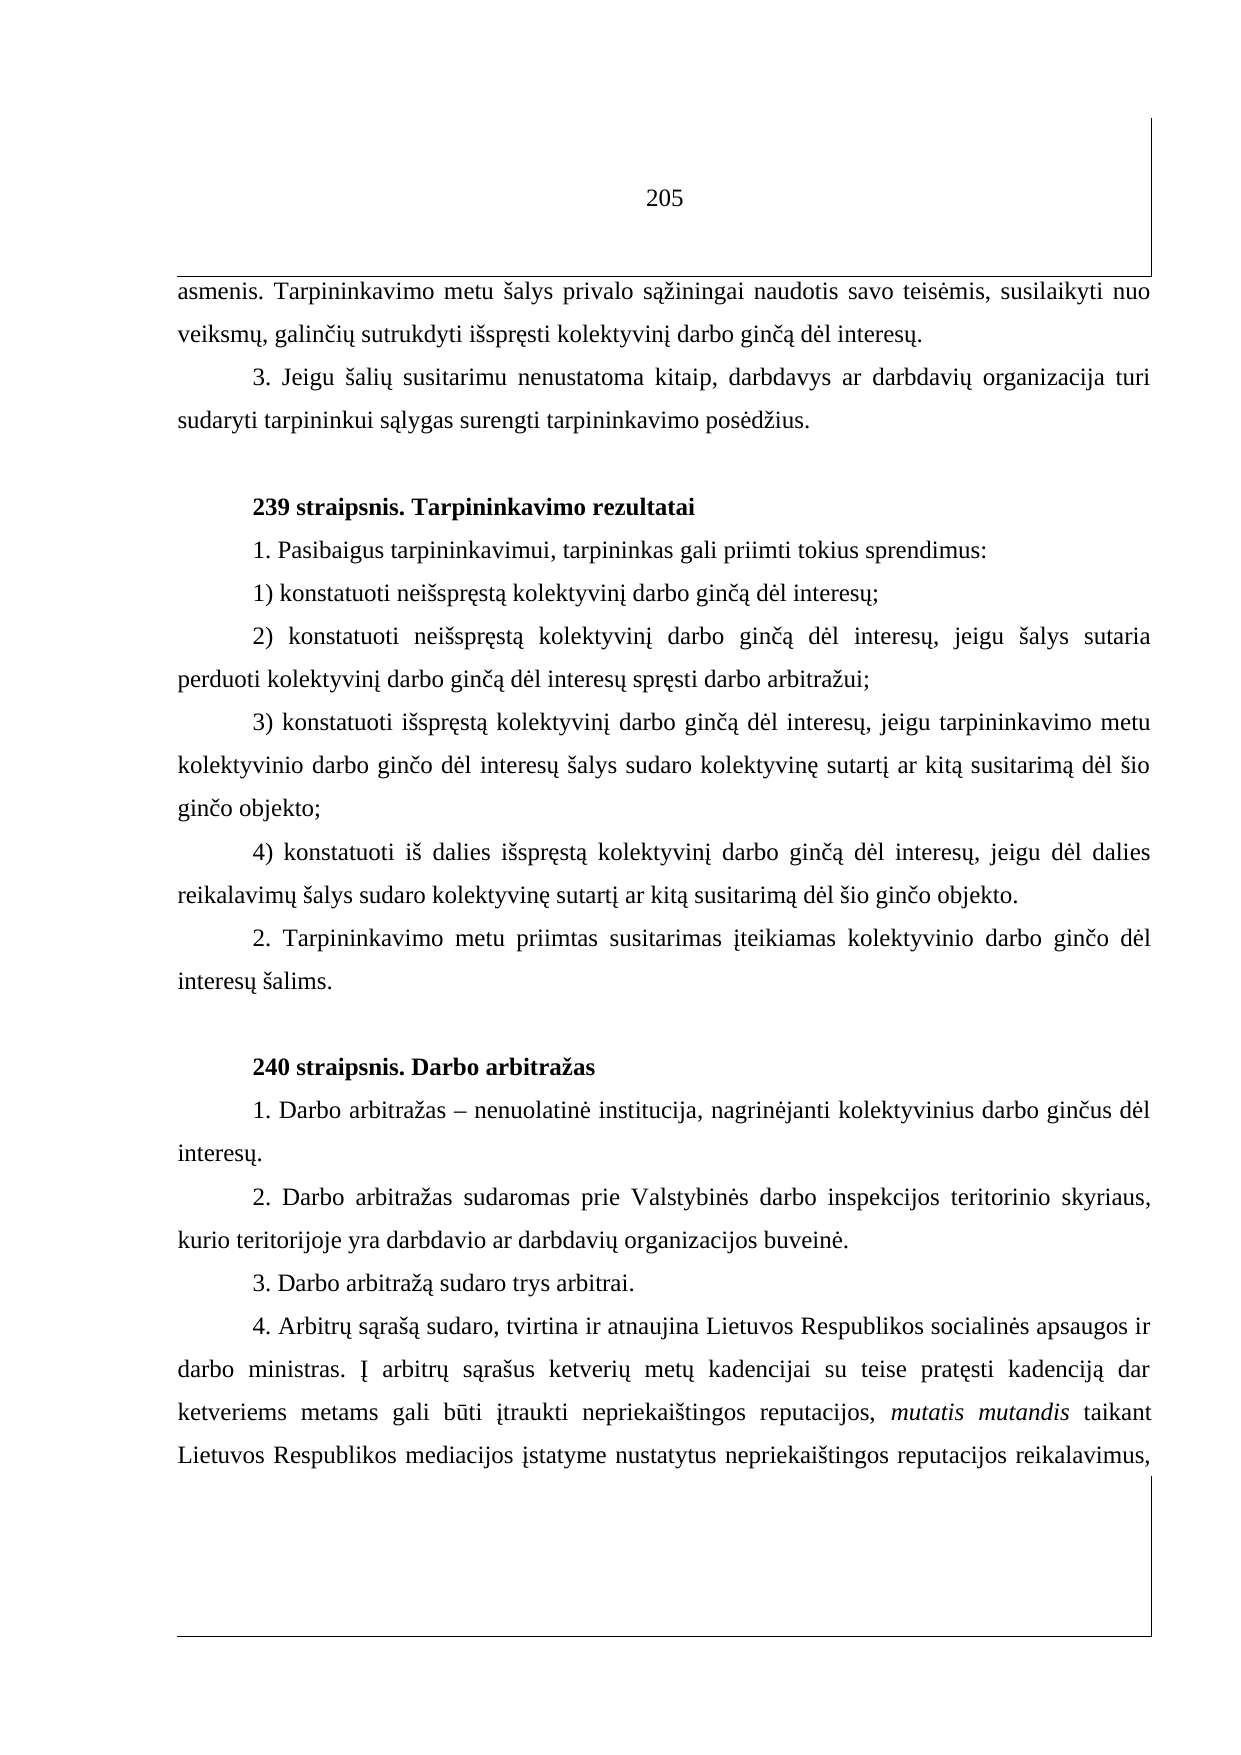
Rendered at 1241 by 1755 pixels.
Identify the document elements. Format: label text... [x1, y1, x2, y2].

text 2. Tarpininkavimo metu priimtas susitarimas įteikiamas kolektyvinio darbo ginčo dėl interesų šalims. [177, 923, 1152, 995]
text 4. Arbitrų sąrašą sudaro, tvirtina ir atnaujina Lietuvos Respublikos socialinės apsaugos ir darbo ministras. Į arbitrų sąrašus ketverių metų kadencijai su teise pratęsti kadenciją dar ketveriems metams gali būti įtraukti nepriekaištingos reputacijos, mutatis mutandis taikant Lietuvos Respublikos mediacijos įstatyme nustatytus nepriekaištingos reputacijos reikalavimus, [177, 1311, 1152, 1469]
text 1) konstatuoti neišspręstą kolektyvinį darbo ginčą dėl interesų; [177, 578, 1152, 607]
subtitle 239 straipsnis. Tarpininkavimo rezultatai [177, 492, 1152, 520]
text 1. Darbo arbitražas – nenuolatinė institucija, nagrinėjanti kolektyvinius darbo ginčus dėl interesų. [177, 1095, 1152, 1167]
text 4) konstatuoti iš dalies išspręstą kolektyvinį darbo ginčą dėl interesų, jeigu dėl dalies reikalavimų šalys sudaro kolektyvinę sutartį ar kitą susitarimą dėl šio ginčo objekto. [177, 837, 1152, 908]
text 3. Darbo arbitražą sudaro trys arbitrai. [177, 1268, 1152, 1297]
text 2. Darbo arbitražas sudaromas prie Valstybinės darbo inspekcijos teritorinio skyriaus, kurio teritorijoje yra darbdavio ar darbdavių organizacijos buveinė. [177, 1182, 1152, 1253]
text 2) konstatuoti neišspręstą kolektyvinį darbo ginčą dėl interesų, jeigu šalys sutaria perduoti kolektyvinį darbo ginčą dėl interesų spręsti darbo arbitražui; [177, 621, 1152, 693]
text 3. Jeigu šalių susitarimu nenustatoma kitaip, darbdavys ar darbdavių organizacija turi sudaryti tarpininkui sąlygas surengti tarpininkavimo posėdžius. [177, 362, 1152, 434]
text 1. Pasibaigus tarpininkavimui, tarpininkas gali priimti tokius sprendimus: [177, 535, 1152, 563]
text 3) konstatuoti išspręstą kolektyvinį darbo ginčą dėl interesų, jeigu tarpininkavimo metu kolektyvinio darbo ginčo dėl interesų šalys sudaro kolektyvinę sutartį ar kitą susitarimą dėl šio ginčo objekto; [177, 707, 1152, 822]
subtitle 240 straipsnis. Darbo arbitražas [177, 1052, 1152, 1081]
text asmenis. Tarpininkavimo metu šalys privalo sąžiningai naudotis savo teisėmis, susilaikyti nuo veiksmų, galinčių sutrukdyti išspręsti kolektyvinį darbo ginčą dėl interesų. [177, 276, 1152, 348]
